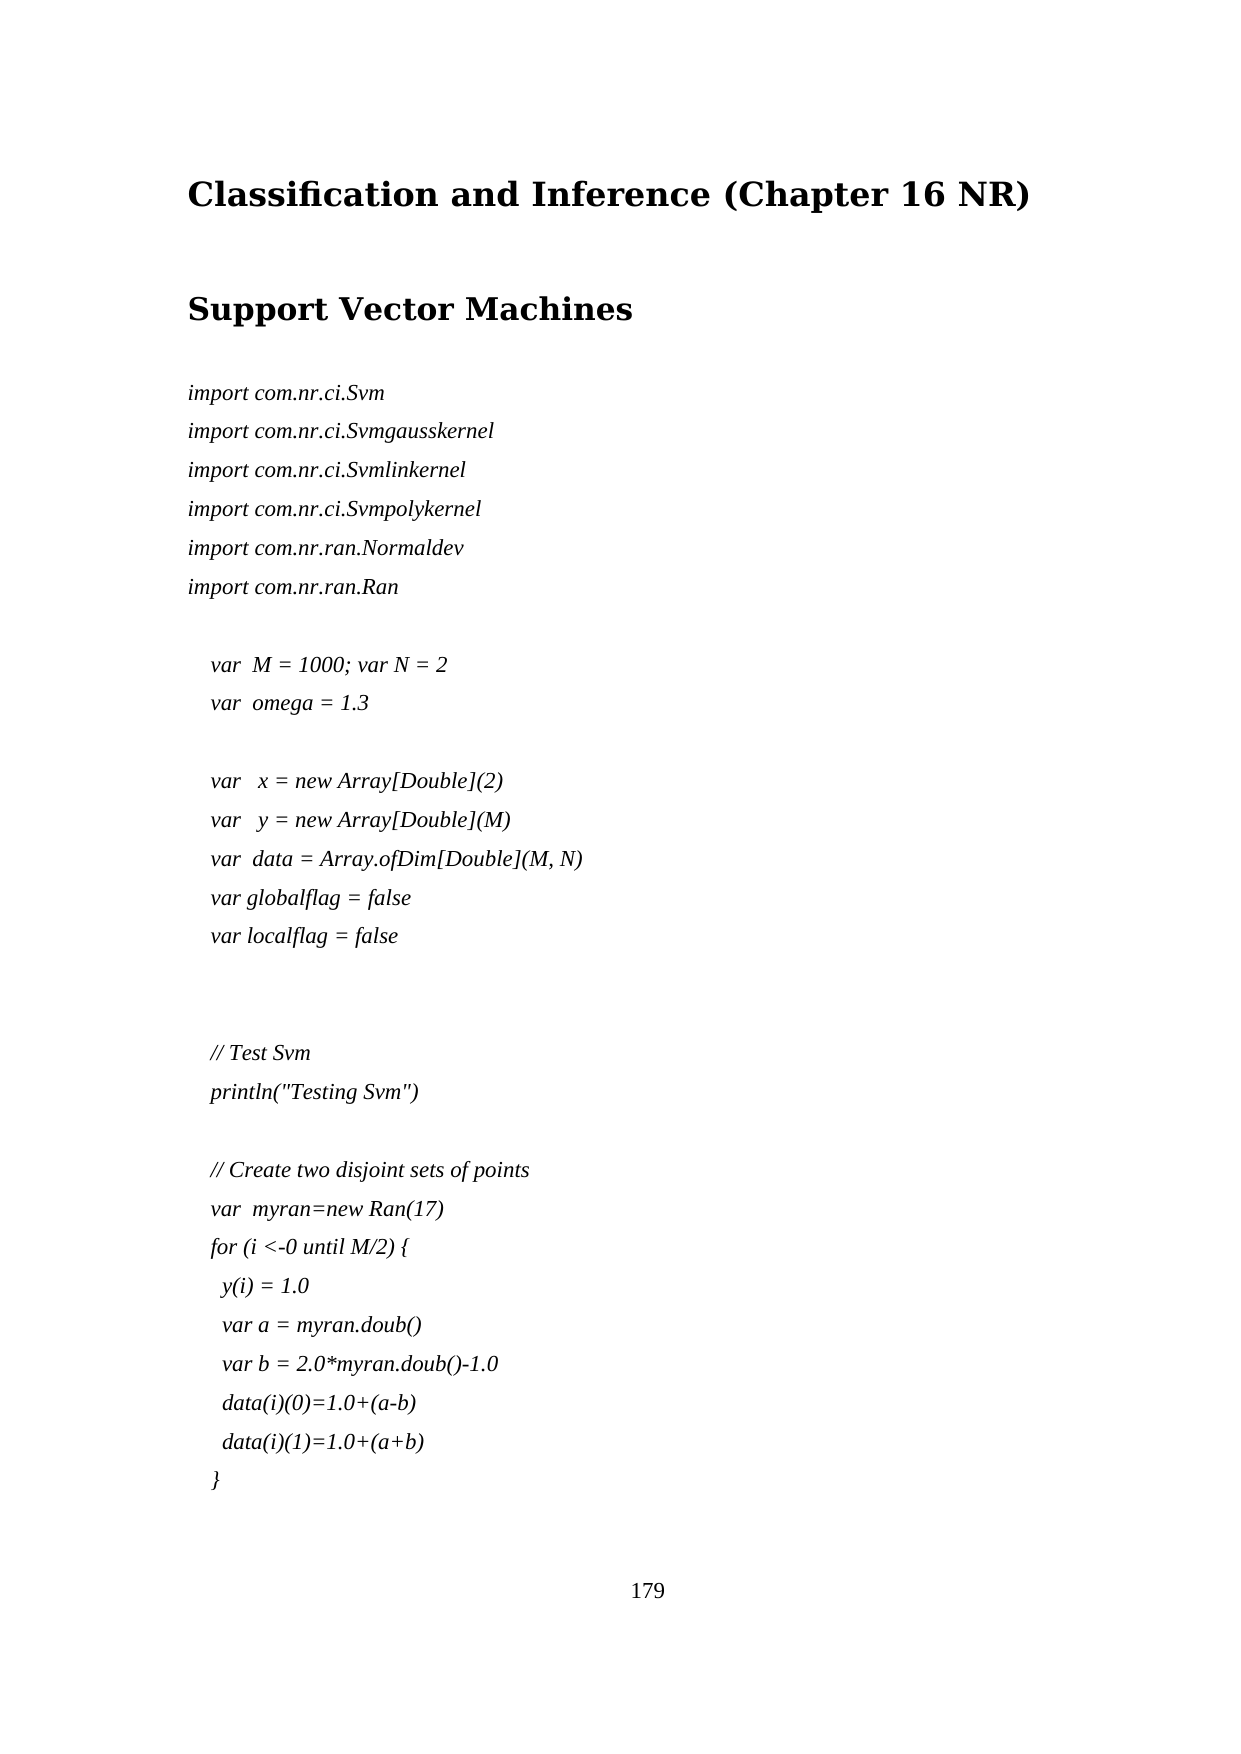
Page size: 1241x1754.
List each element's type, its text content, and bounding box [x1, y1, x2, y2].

text data(i)(0)=1.0+(a-b) [187, 1389, 1108, 1415]
text import com.nr.ci.Svmgausskernel [187, 417, 1108, 444]
text } [187, 1467, 1108, 1493]
text import com.nr.ci.Svmlinkernel [187, 456, 1108, 483]
text y(i) = 1.0 [187, 1272, 1108, 1299]
subtitle Support Vector Machines [187, 291, 1108, 327]
text println("Testing Svm") [187, 1078, 1108, 1104]
text var data = Array.ofDim[Double](M, N) [187, 845, 1108, 871]
text for (i <-0 until M/2) { [187, 1233, 1108, 1260]
text import com.nr.ran.Ran [187, 573, 1108, 599]
text var myran=new Ran(17) [187, 1194, 1108, 1221]
text var y = new Array[Double](M) [187, 806, 1108, 832]
text var globalflag = false [187, 884, 1108, 910]
text import com.nr.ran.Normaldev [187, 534, 1108, 560]
text var b = 2.0*myran.doub()-1.0 [187, 1350, 1108, 1376]
text var a = myran.doub() [187, 1311, 1108, 1337]
text var x = new Array[Double](2) [187, 767, 1108, 793]
text var omega = 1.3 [187, 689, 1108, 716]
text var M = 1000; var N = 2 [187, 651, 1108, 677]
text import com.nr.ci.Svmpolykernel [187, 495, 1108, 522]
text data(i)(1)=1.0+(a+b) [187, 1428, 1108, 1454]
subtitle Classification and Inference (Chapter 16 NR) [187, 175, 1108, 214]
text // Test Svm [187, 1039, 1108, 1066]
text var localflag = false [187, 923, 1108, 949]
text // Create two disjoint sets of points [187, 1156, 1108, 1182]
text import com.nr.ci.Svm [187, 379, 1108, 405]
